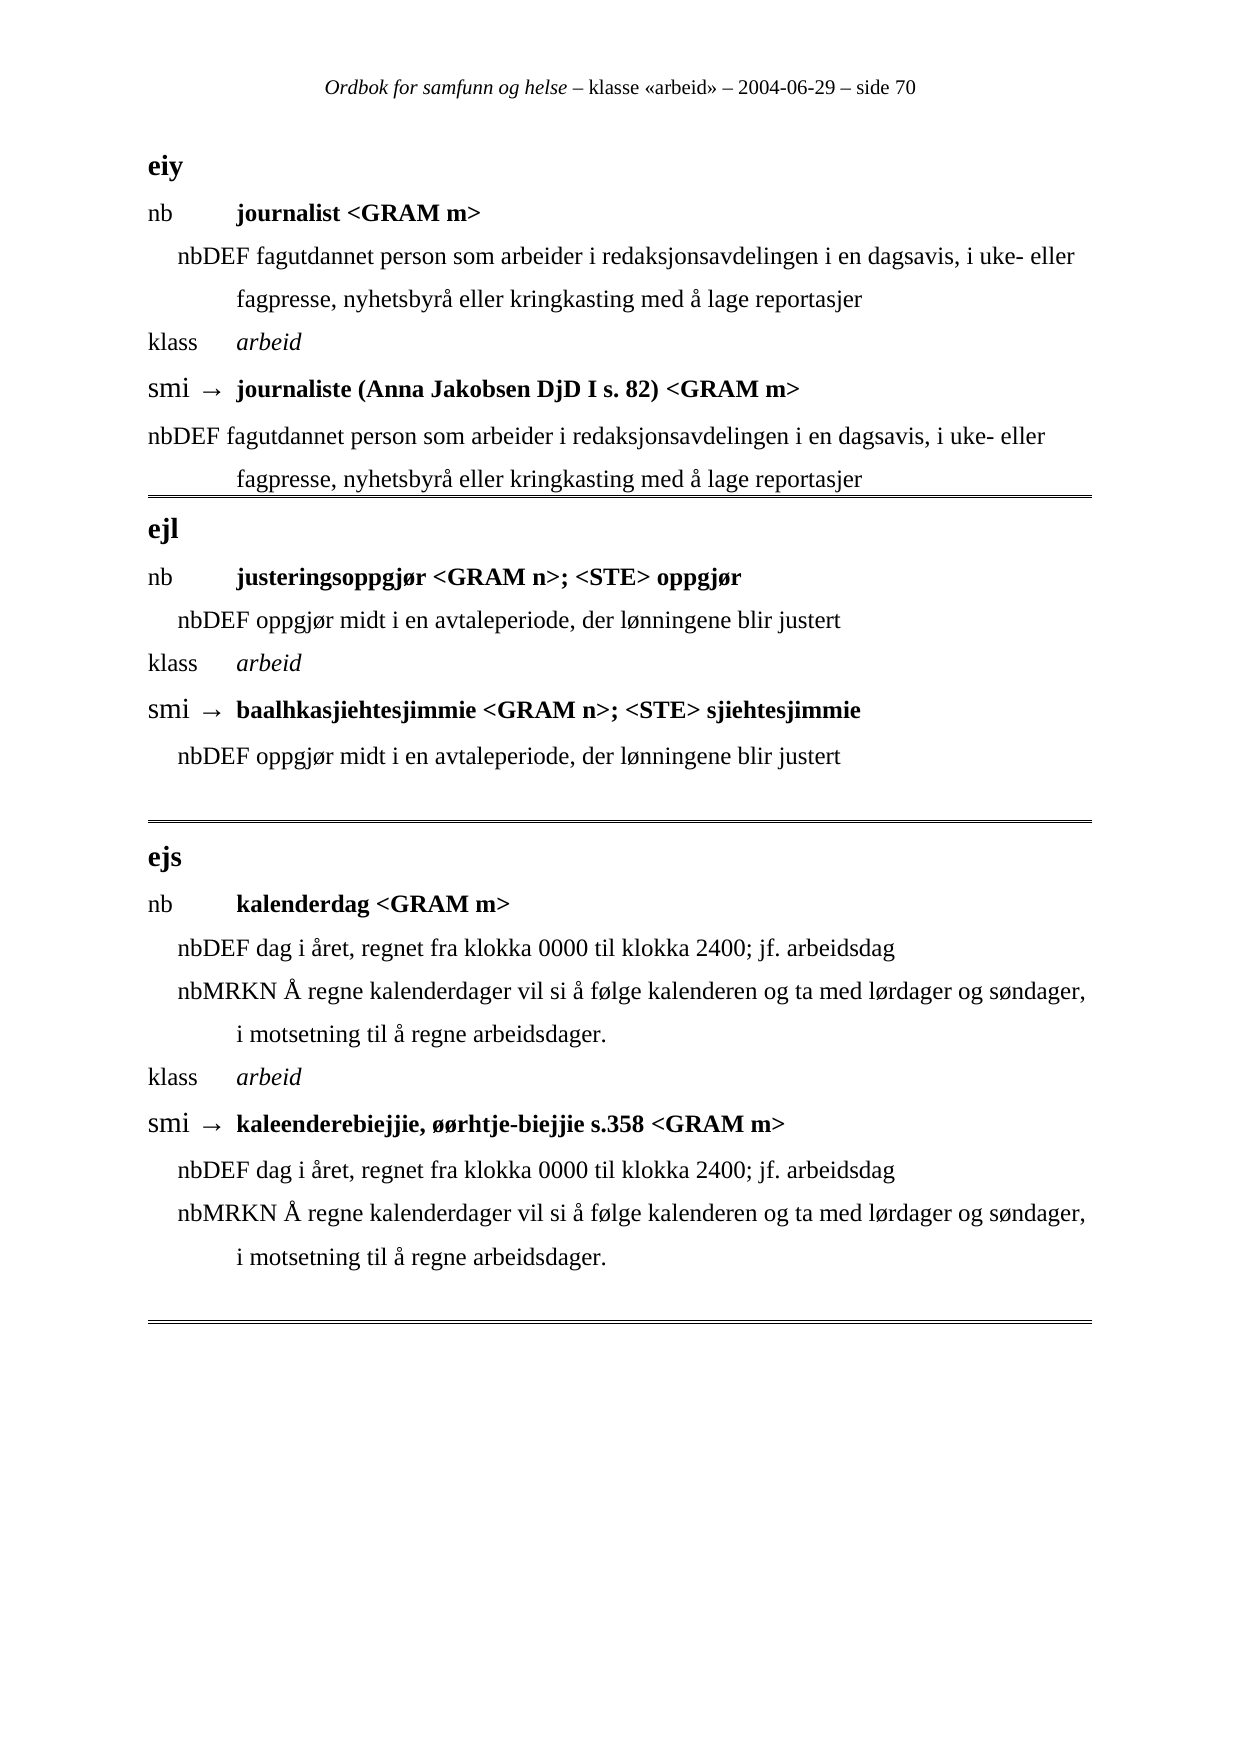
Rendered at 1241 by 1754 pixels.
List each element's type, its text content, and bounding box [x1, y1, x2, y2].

text nb journalist <GRAM m> [148, 198, 1092, 227]
text nb kalenderdag <GRAM m> [148, 889, 1092, 918]
text ejs [148, 839, 1092, 873]
text klass arbeid [148, 648, 1092, 677]
text nbDEF oppgjør midt i en avtaleperiode, der lønningene blir justert [177, 741, 1092, 770]
text nbDEF oppgjør midt i en avtaleperiode, der lønningene blir justert [177, 605, 1092, 633]
text ejl [148, 511, 1092, 545]
text nbMRKN Å regne kalenderdager vil si å følge kalenderen og ta med lørdager og søndager, i motsetning til å regne arbeidsdager. [177, 1198, 1092, 1270]
text klass arbeid [148, 1062, 1092, 1091]
text nbDEF fagutdannet person som arbeider i redaksjonsavdelingen i en dagsavis, i uke- eller fagpresse, nyhetsbyrå eller kringkasting med å lage reportasjer [177, 241, 1092, 313]
text nbDEF fagutdannet person som arbeider i redaksjonsavdelingen i en dagsavis, i uke- eller fagpresse, nyhetsbyrå eller kringkasting med å lage reportasjer [148, 421, 1092, 495]
text klass arbeid [148, 327, 1092, 356]
text smi → kaleenderebiejjie, øørhtje-biejjie s.358 <GRAM m> [148, 1105, 1092, 1139]
text eiy [148, 148, 1092, 181]
text nbDEF dag i året, regnet fra klokka 0000 til klokka 2400; jf. arbeidsdag [177, 1155, 1092, 1184]
text smi → baalhkasjiehtesjimmie <GRAM n>; <STE> sjiehtesjimmie [148, 691, 1092, 724]
text nbMRKN Å regne kalenderdager vil si å følge kalenderen og ta med lørdager og søndager, i motsetning til å regne arbeidsdager. [177, 976, 1092, 1048]
text smi → journaliste (Anna Jakobsen DjD I s. 82) <GRAM m> [148, 370, 1092, 404]
text nb justeringsoppgjør <GRAM n>; <STE> oppgjør [148, 562, 1092, 590]
text nbDEF dag i året, regnet fra klokka 0000 til klokka 2400; jf. arbeidsdag [177, 933, 1092, 961]
